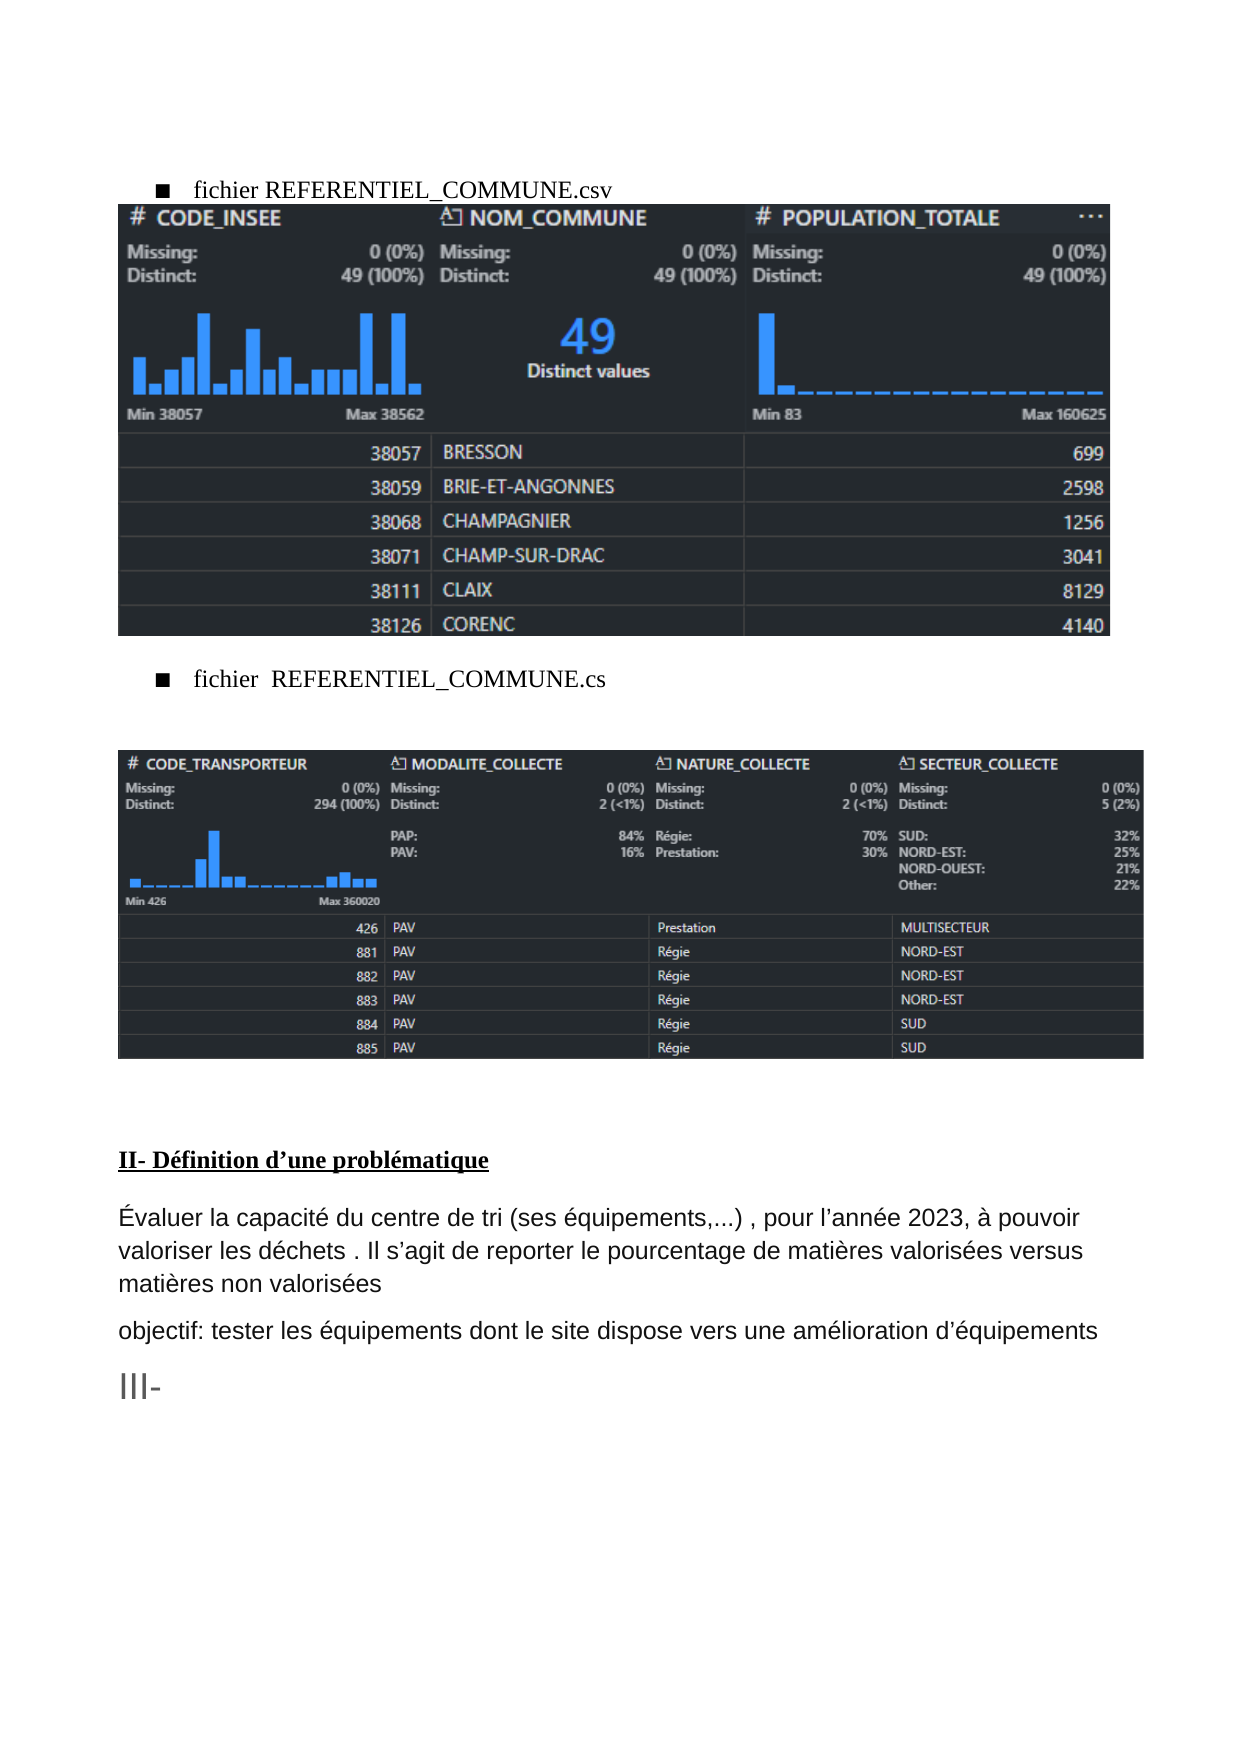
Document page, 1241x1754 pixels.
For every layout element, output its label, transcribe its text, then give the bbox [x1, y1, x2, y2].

text objectif: tester les équipements dont le site dispose vers une amélioration d’équipements [118, 1316, 1122, 1345]
list fichier REFERENTIEL_COMMUNE.cs [156, 664, 1122, 693]
text II- Définition d’une problématique [118, 1145, 1122, 1174]
list fichier REFERENTIEL_COMMUNE.csv [156, 176, 1122, 204]
text Évaluer la capacité du centre de tri (ses équipements,...) , pour l’année 2023, à pouvoir valoriser les déchets . Il s’agit de reporter le pourcentage de matières valorisées versus matières non valorisées [118, 1203, 1122, 1297]
picture [118, 204, 1111, 636]
picture [118, 750, 1144, 1059]
text III- [118, 1364, 1122, 1407]
